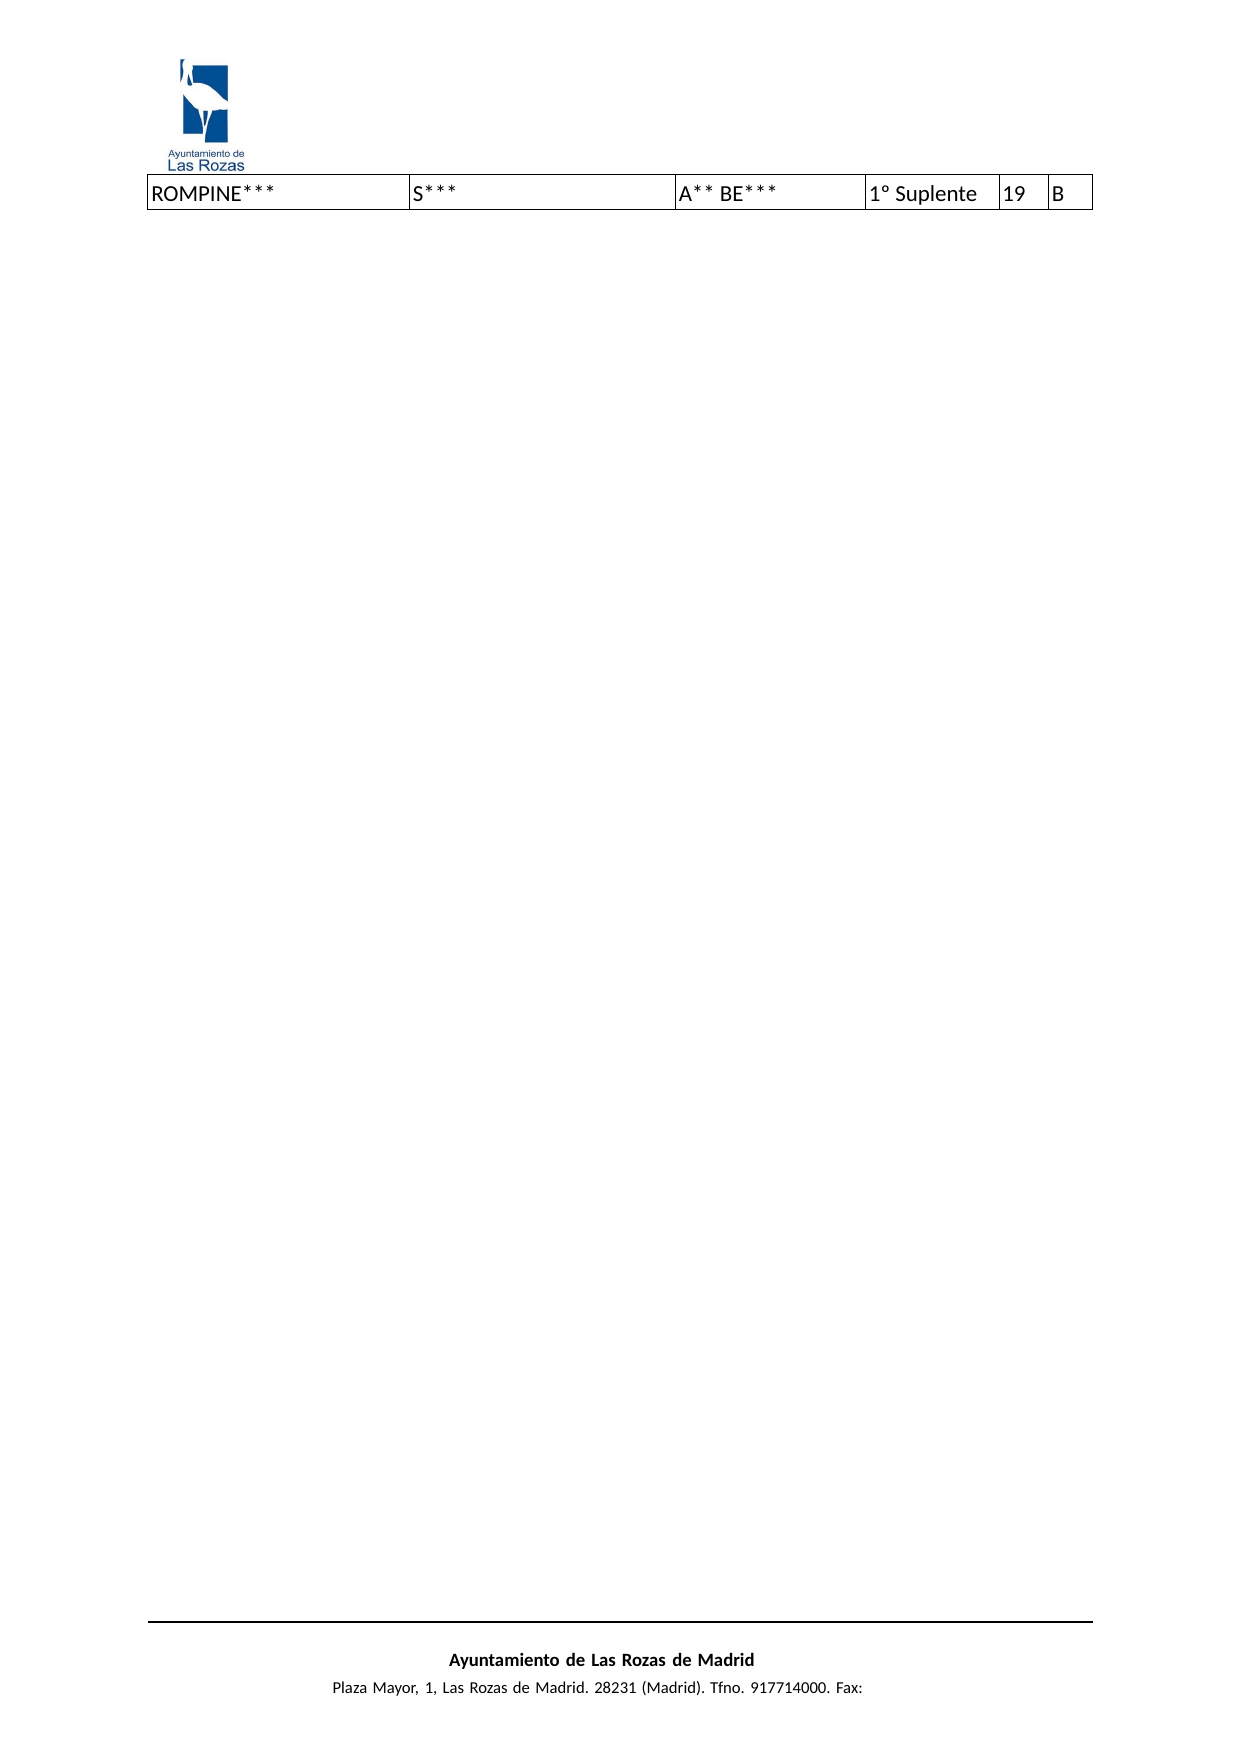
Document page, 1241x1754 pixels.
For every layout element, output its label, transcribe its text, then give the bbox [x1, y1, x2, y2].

table_cell 19 [1000, 175, 1048, 209]
table_cell S*** [410, 175, 675, 209]
table_cell B [1049, 175, 1092, 209]
table_cell 1º Suplente [866, 175, 999, 209]
table_cell A** BE*** [676, 175, 865, 209]
table_cell ROMPINE*** [148, 175, 409, 209]
